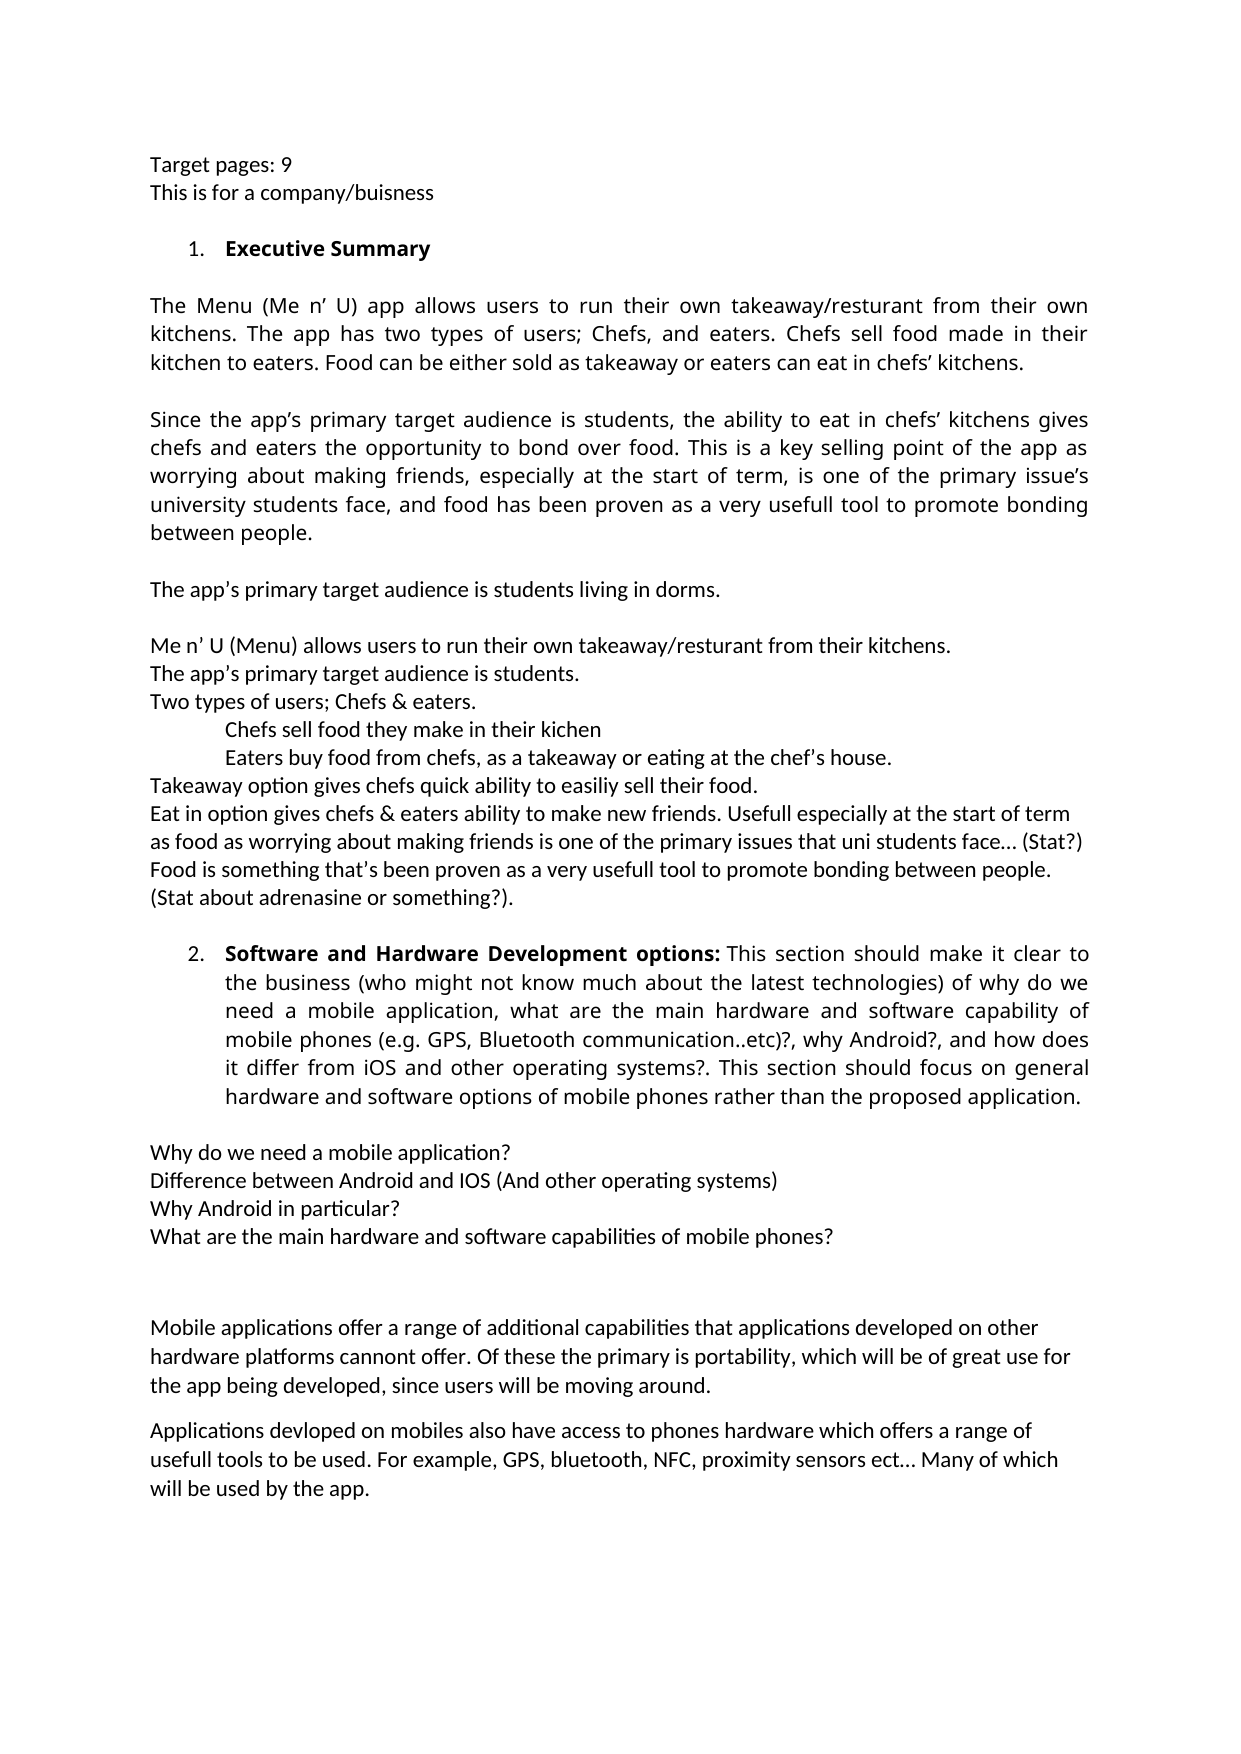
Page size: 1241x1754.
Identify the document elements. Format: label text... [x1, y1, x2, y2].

text Eaters buy food from chefs, as a takeaway or eating at the chef’s house. [150, 743, 1090, 771]
text Me n’ U (Menu) allows users to run their own takeaway/resturant from their kitchens. [150, 631, 1090, 659]
text Why Android in particular? [150, 1194, 1090, 1222]
text What are the main hardware and software capabilities of mobile phones? [150, 1222, 1090, 1250]
text Mobile applications offer a range of additional capabilities that applications developed on other hardware platforms cannont offer. Of these the primary is portability, which will be of great use for the app being developed, since users will be moving around. [150, 1313, 1090, 1399]
text Two types of users; Chefs & eaters. [150, 687, 1090, 715]
text Since the app’s primary target audience is students, the ability to eat in chefs’ kitchens gives chefs and eaters the opportunity to bond over food. This is a key selling point of the app as worrying about making friends, especially at the start of term, is one of the primary issue’s university students face, and food has been proven as a very usefull tool to promote bonding between people. [150, 405, 1090, 547]
text Chefs sell food they make in their kichen [150, 715, 1090, 743]
list Executive Summary [187, 234, 1090, 262]
text This is for a company/buisness [150, 178, 1090, 206]
text The app’s primary target audience is students living in dorms. [150, 575, 1090, 603]
text The Menu (Me n’ U) app allows users to run their own takeaway/resturant from their own kitchens. The app has two types of users; Chefs, and eaters. Chefs sell food made in their kitchen to eaters. Food can be either sold as takeaway or eaters can eat in chefs’ kitchens. [150, 291, 1090, 376]
text Applications devloped on mobiles also have access to phones hardware which offers a range of usefull tools to be used. For example, GPS, bluetooth, NFC, proximity sensors ect… Many of which will be used by the app. [150, 1417, 1090, 1502]
text Target pages: 9 [150, 150, 1090, 178]
list Software and Hardware Development options: This section should make it clear to the business (who might not know much about the latest technologies) of why do we need a mobile application, what are the main hardware and software capability of mobile phones (e.g. GPS, Bluetooth communication..etc)?, why Android?, and how does it differ from iOS and other operating systems?. This section should focus on general hardware and software options of mobile phones rather than the proposed application. [187, 939, 1090, 1110]
text Eat in option gives chefs & eaters ability to make new friends. Usefull especially at the start of term as food as worrying about making friends is one of the primary issues that uni students face… (Stat?) [150, 799, 1090, 856]
text The app’s primary target audience is students. [150, 659, 1090, 687]
text Difference between Android and IOS (And other operating systems) [150, 1166, 1090, 1194]
text Takeaway option gives chefs quick ability to easiliy sell their food. [150, 771, 1090, 799]
text Why do we need a mobile application? [150, 1138, 1090, 1166]
text Food is something that’s been proven as a very usefull tool to promote bonding between people. (Stat about adrenasine or something?). [150, 856, 1090, 912]
